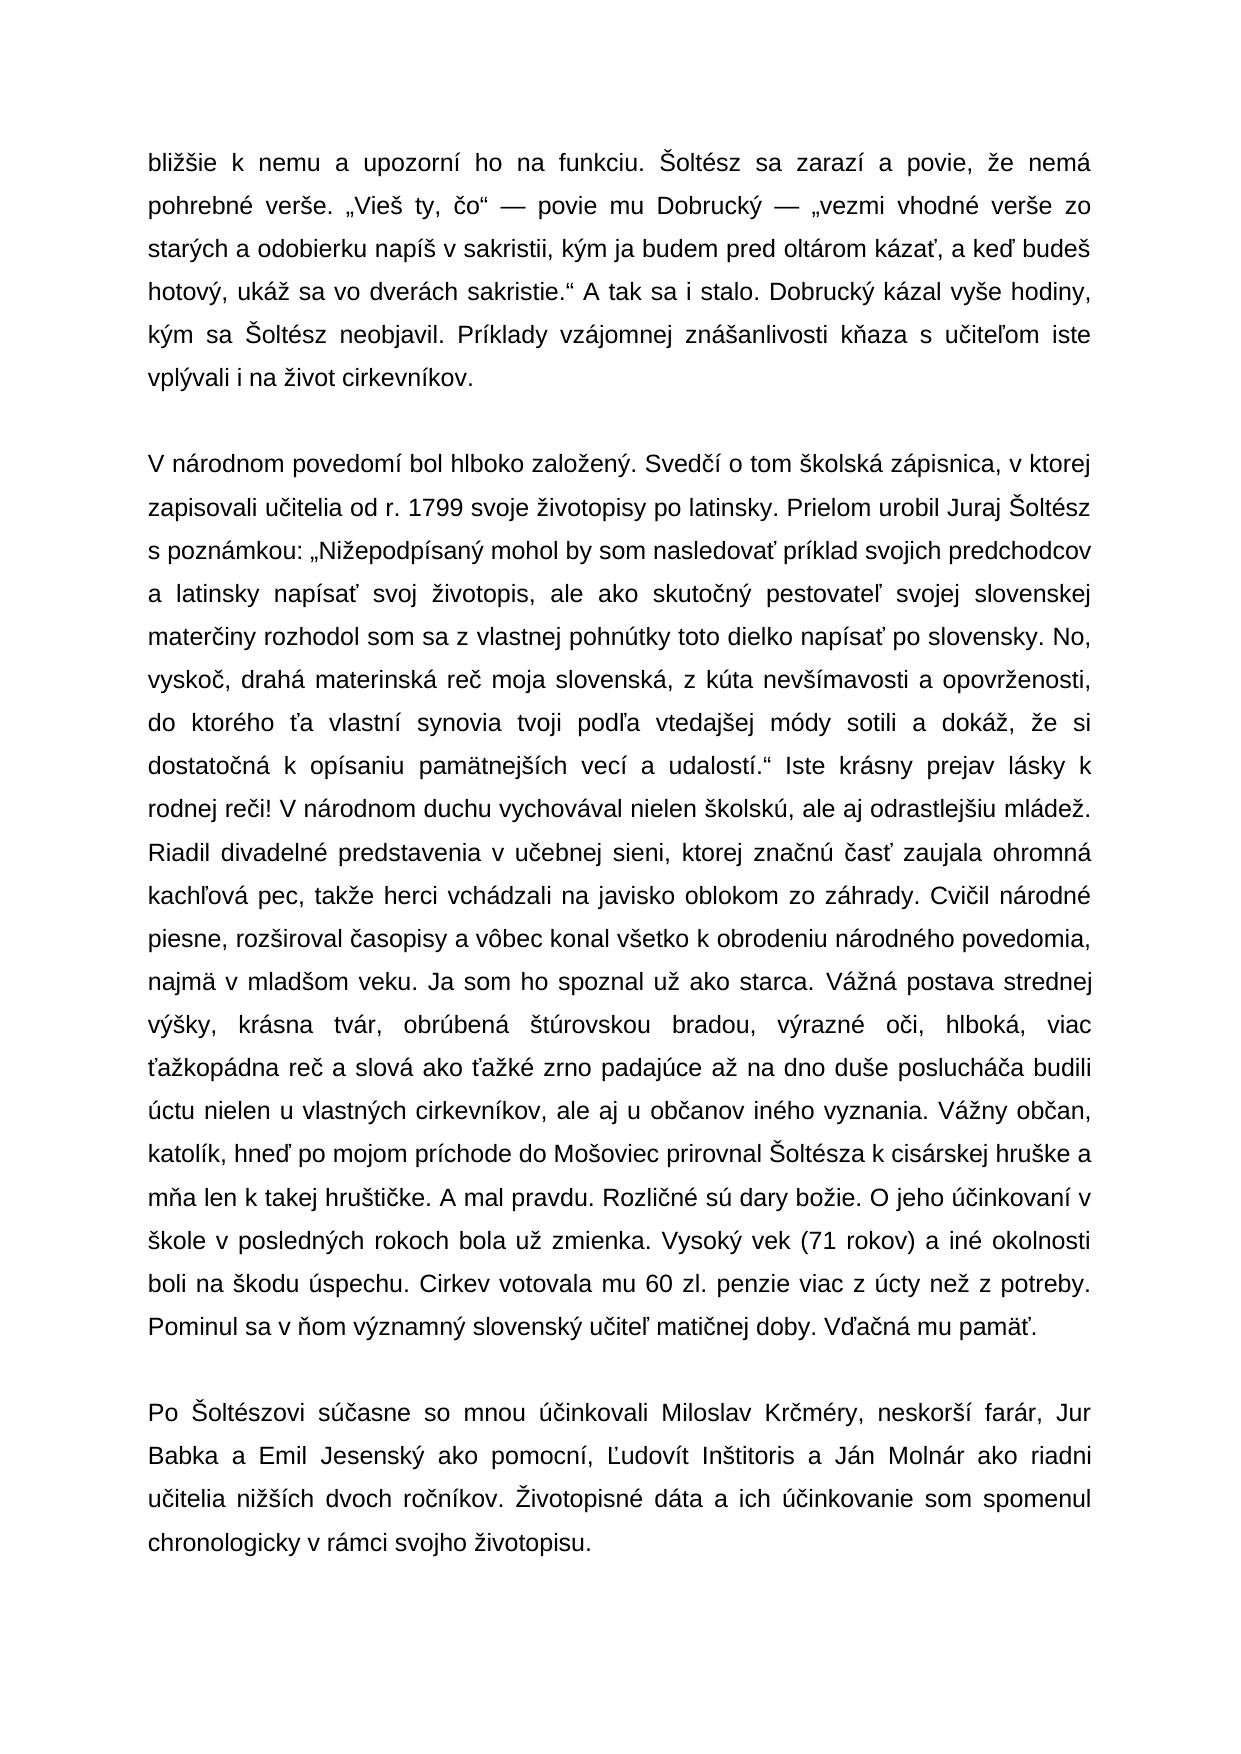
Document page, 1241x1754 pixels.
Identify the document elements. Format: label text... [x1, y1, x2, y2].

text V národnom povedomí bol hlboko založený. Svedčí o tom školská zápisnica, v ktorej zapisovali učitelia od r. 1799 svoje životopisy po latinsky. Prielom urobil Juraj Šoltész s poznámkou: „Nižepodpísaný mohol by som nasledovať príklad svojich predchodcov a latinsky napísať svoj životopis, ale ako skutočný pestovateľ svojej slovenskej materčiny rozhodol som sa z vlastnej pohnútky toto dielko napísať po slovensky. No, vyskoč, drahá materinská reč moja slovenská, z kúta nevšímavosti a opovrženosti, do ktorého ťa vlastní synovia tvoji podľa vtedajšej módy sotili a dokáž, že si dostatočná k opísaniu pamätnejších vecí a udalostí.“ Iste krásny prejav lásky k rodnej reči! V národnom duchu vychovával nielen školskú, ale aj odrastlejšiu mládež. Riadil divadelné predstavenia v učebnej sieni, ktorej značnú časť zaujala ohromná kachľová pec, takže herci vchádzali na javisko oblokom zo záhrady. Cvičil národné piesne, rozširoval časopisy a vôbec konal všetko k obrodeniu národného povedomia, najmä v mladšom veku. Ja som ho spoznal už ako starca. Vážná postava strednej výšky, krásna tvár, obrúbená štúrovskou bradou, výrazné oči, hlboká, viac ťažkopádna reč a slová ako ťažké zrno padajúce až na dno duše poslucháča budili úctu nielen u vlastných cirkevníkov, ale aj u občanov iného vyznania. Vážny občan, katolík, hneď po mojom príchode do Mošoviec prirovnal Šoltésza k cisárskej hruške a mňa len k takej hruštičke. A mal pravdu. Rozličné sú dary božie. O jeho účinkovaní v škole v posledných rokoch bola už zmienka. Vysoký vek (71 rokov) a iné okolnosti boli na škodu úspechu. Cirkev votovala mu 60 zl. penzie viac z úcty než z potreby. Pominul sa v ňom významný slovenský učiteľ matičnej doby. Vďačná mu pamäť. [148, 449, 1093, 1341]
text Po Šoltészovi súčasne so mnou účinkovali Miloslav Krčméry, neskorší farár, Jur Babka a Emil Jesenský ako pomocní, Ľudovít Inštitoris a Ján Molnár ako riadni učitelia nižších dvoch ročníkov. Životopisné dáta a ich účinkovanie som spomenul chronologicky v rámci svojho životopisu. [148, 1398, 1093, 1556]
text bližšie k nemu a upozorní ho na funkciu. Šoltész sa zarazí a povie, že nemá pohrebné verše. „Vieš ty, čo“ — povie mu Dobrucký — „vezmi vhodné verše zo starých a odobierku napíš v sakristii, kým ja budem pred oltárom kázať, a keď budeš hotový, ukáž sa vo dverách sakristie.“ A tak sa i stalo. Dobrucký kázal vyše hodiny, kým sa Šoltész neobjavil. Príklady vzájomnej znášanlivosti kňaza s učiteľom iste vplývali i na život cirkevníkov. [148, 148, 1093, 392]
